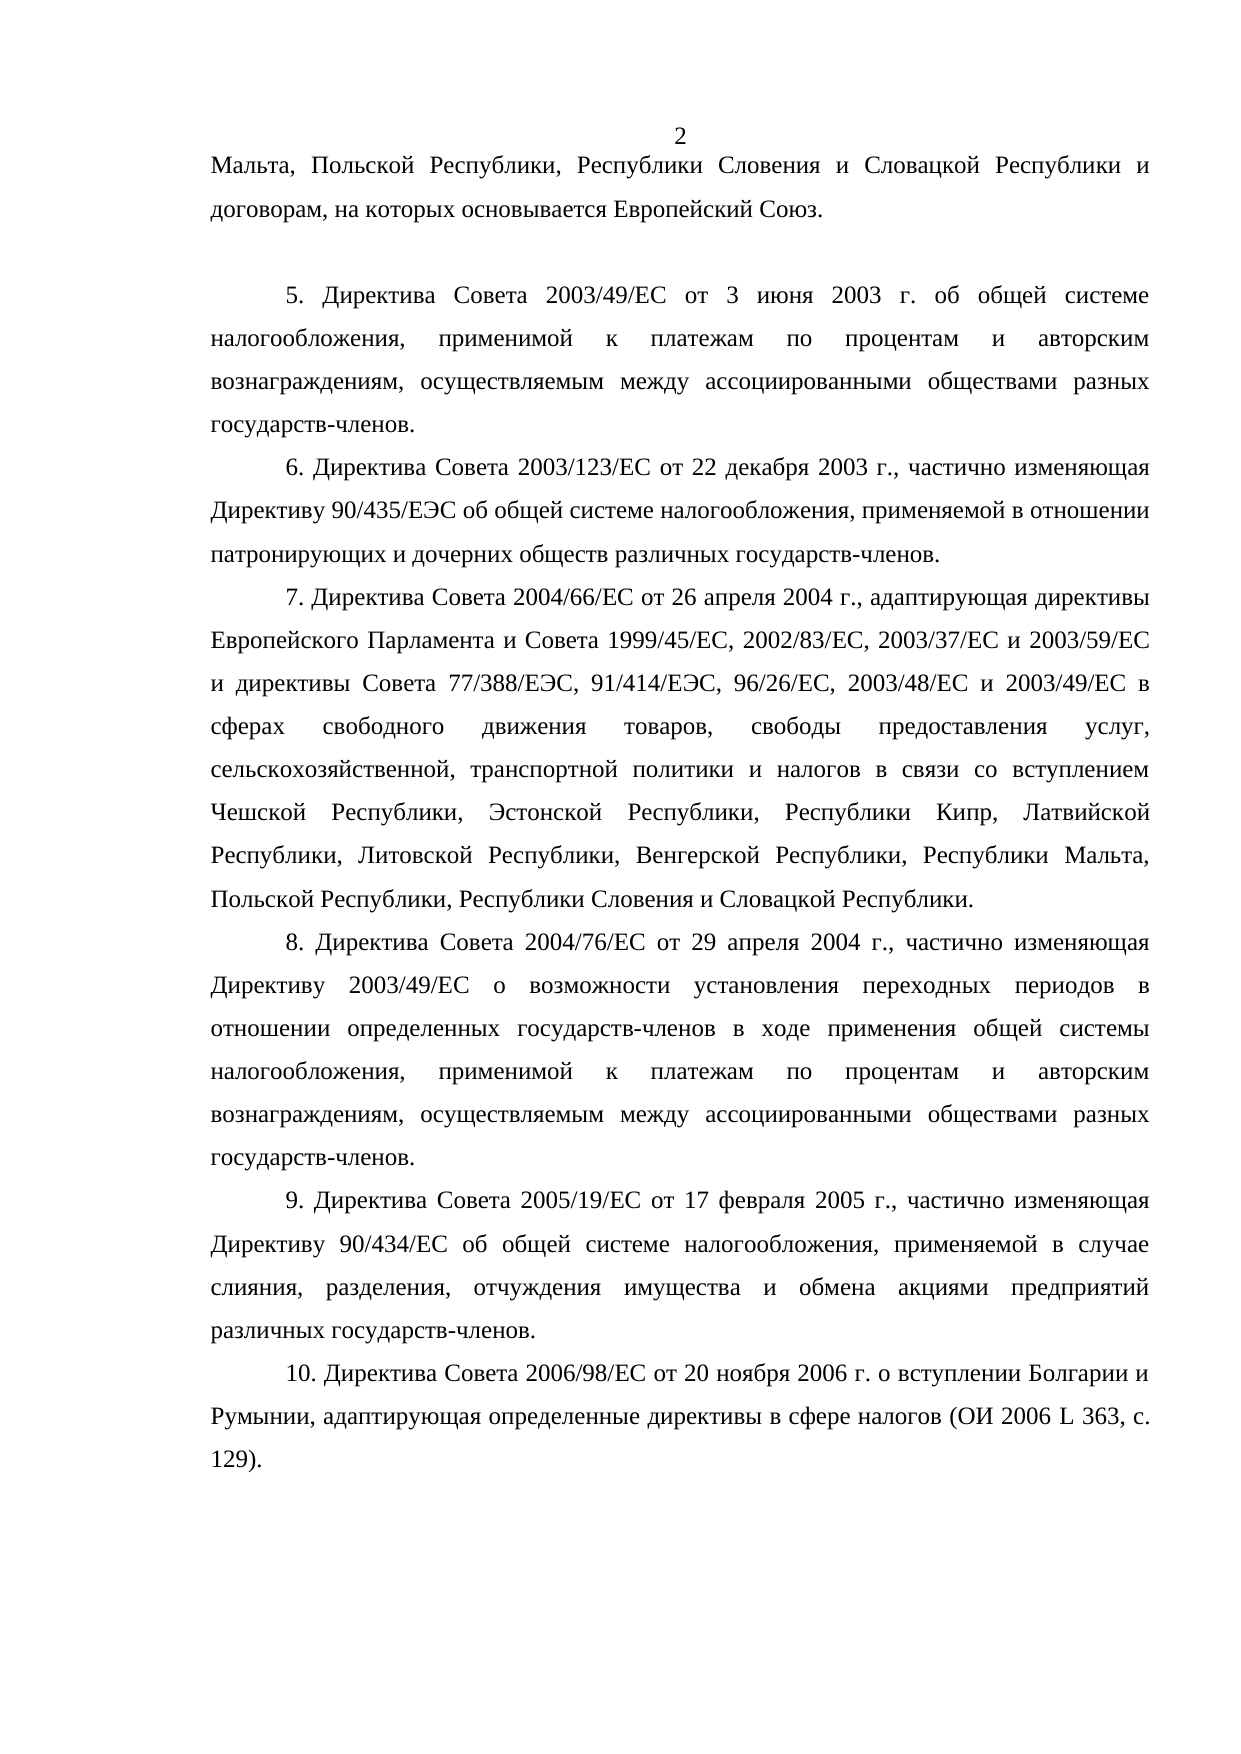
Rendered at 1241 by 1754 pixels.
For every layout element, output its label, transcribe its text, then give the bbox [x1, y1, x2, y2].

text 6. Директива Совета 2003/123/ЕС от 22 декабря 2003 г., частично изменяющая Директиву 90/435/ЕЭС об общей системе налогообложения, применяемой в отношении патронирующих и дочерних обществ различных государств-членов. [210, 452, 1150, 567]
text 5. Директива Совета 2003/49/ЕС от 3 июня 2003 г. об общей системе налогообложения, применимой к платежам по процентам и авторским вознаграждениям, осуществляемым между ассоциированными обществами разных государств-членов. [210, 280, 1150, 438]
text 7. Директива Совета 2004/66/ЕС от 26 апреля 2004 г., адаптирующая директивы Европейского Парламента и Совета 1999/45/ЕС, 2002/83/ЕС, 2003/37/ЕС и 2003/59/ЕС и директивы Совета 77/388/ЕЭС, 91/414/ЕЭС, 96/26/ЕС, 2003/48/ЕС и 2003/49/ЕС в сферах свободного движения товаров, свободы предоставления услуг, сельскохозяйственной, транспортной политики и налогов в связи со вступлением Чешской Республики, Эстонской Республики, Республики Кипр, Латвийской Республики, Литовской Республики, Венгерской Республики, Республики Мальта, Польской Республики, Республики Словения и Словацкой Республики. [210, 582, 1150, 912]
text 9. Директива Совета 2005/19/ЕС от 17 февраля 2005 г., частично изменяющая Директиву 90/434/ЕС об общей системе налогообложения, применяемой в случае слияния, разделения, отчуждения имущества и обмена акциями предприятий различных государств-членов. [210, 1186, 1150, 1344]
text Мальта, Польской Республики, Республики Словения и Словацкой Республики и договорам, на которых основывается Европейский Союз. [210, 151, 1150, 222]
text 10. Директива Совета 2006/98/ЕС от 20 ноября 2006 г. о вступлении Болгарии и Румынии, адаптирующая определенные директивы в сфере налогов (ОИ 2006 L 363, с. 129). [210, 1358, 1150, 1473]
text 8. Директива Совета 2004/76/ЕС от 29 апреля 2004 г., частично изменяющая Директиву 2003/49/ЕС о возможности установления переходных периодов в отношении определенных государств-членов в ходе применения общей системы налогообложения, применимой к платежам по процентам и авторским вознаграждениям, осуществляемым между ассоциированными обществами разных государств-членов. [210, 927, 1150, 1171]
